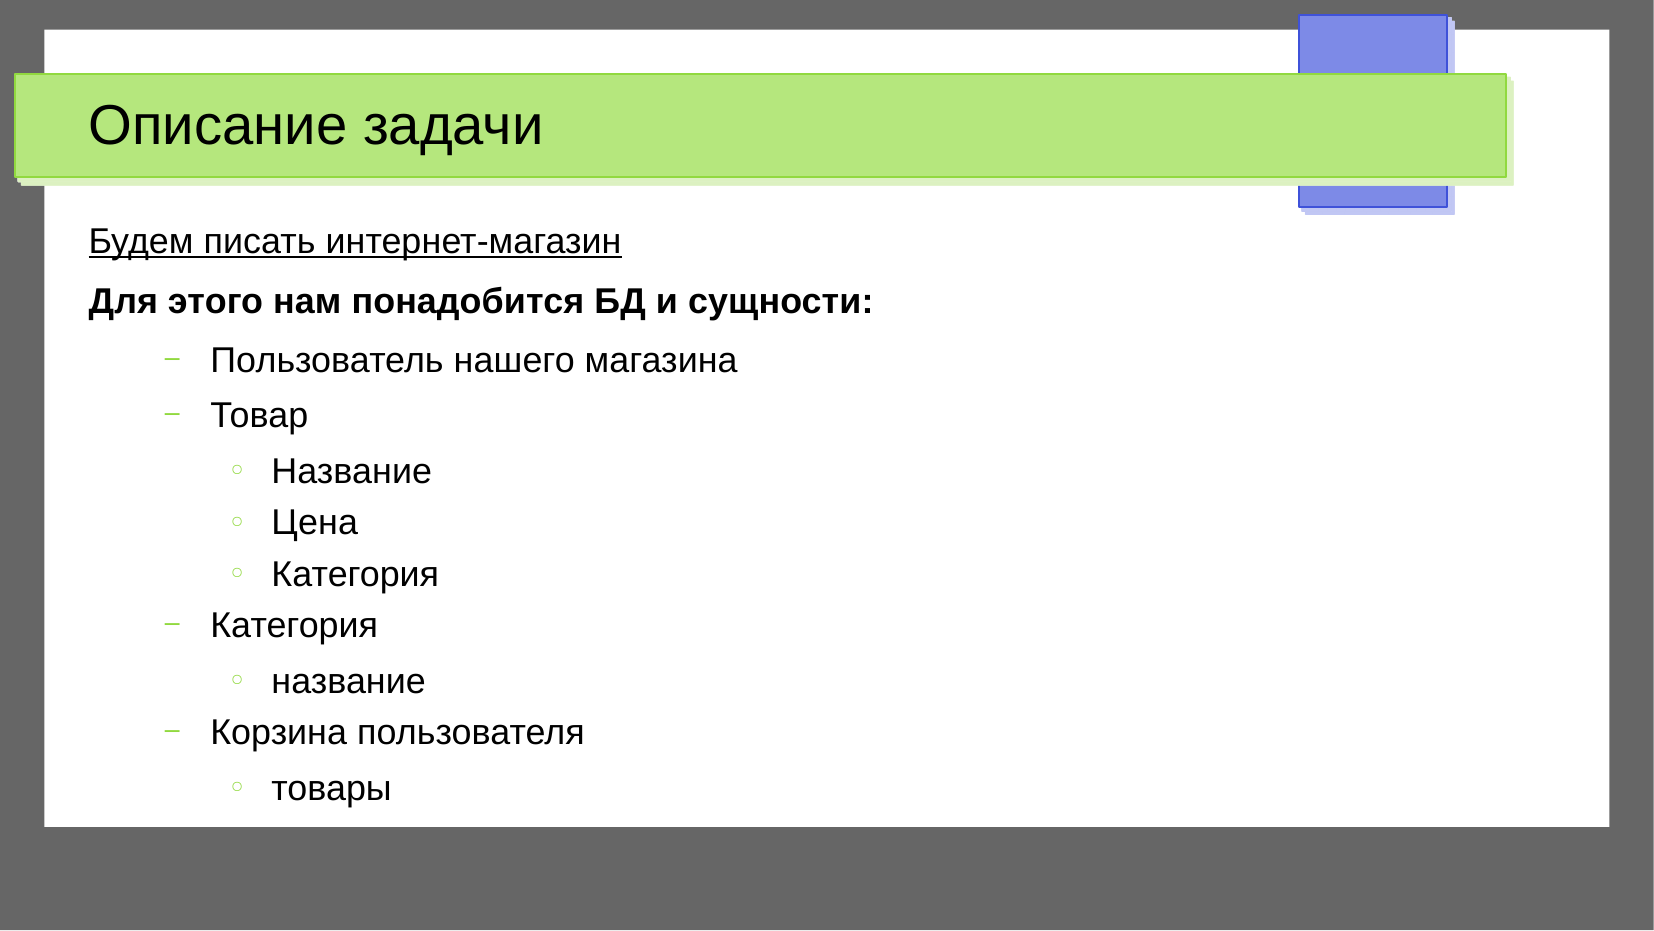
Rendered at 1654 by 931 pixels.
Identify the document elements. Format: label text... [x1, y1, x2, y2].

list Будем писать интернет-магазин Для этого нам понадобится БД и сущности: Пользователь нашего магазина Товар Название Цена Категория Категория название Корзина пользователя товары [88, 221, 1565, 813]
title Описание задачи [88, 73, 1506, 178]
